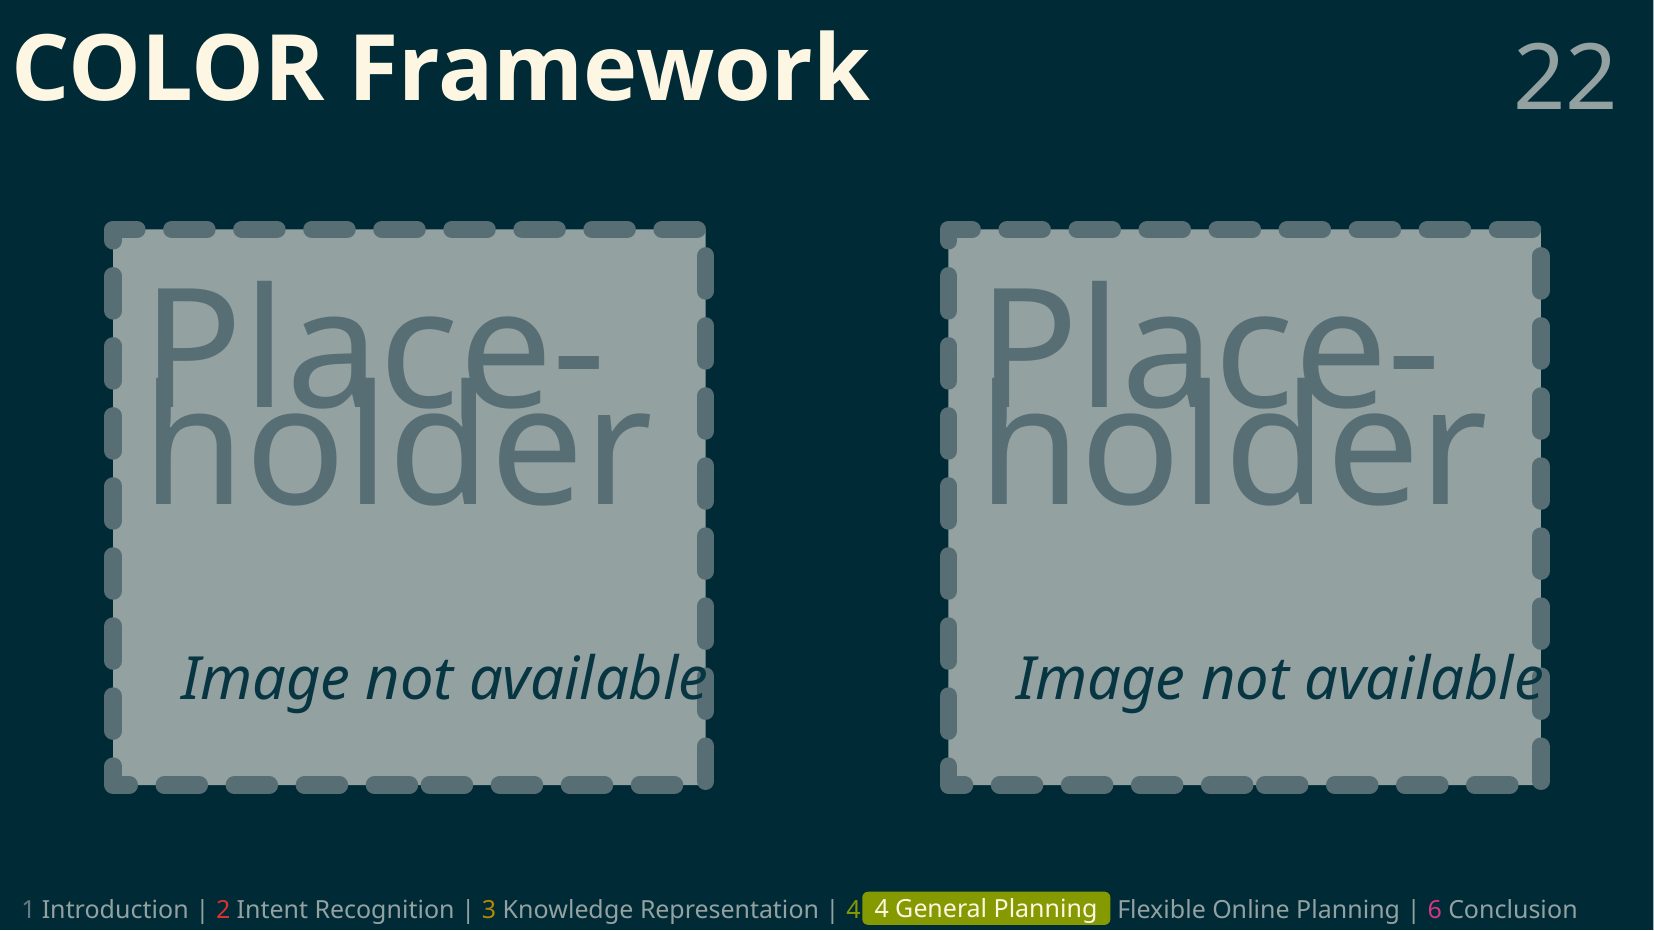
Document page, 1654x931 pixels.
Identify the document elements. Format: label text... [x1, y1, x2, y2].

title COLOR Framework [11, 8, 1501, 122]
text_box 4 General Planning [862, 891, 1111, 925]
picture [105, 222, 713, 793]
picture [941, 222, 1549, 793]
